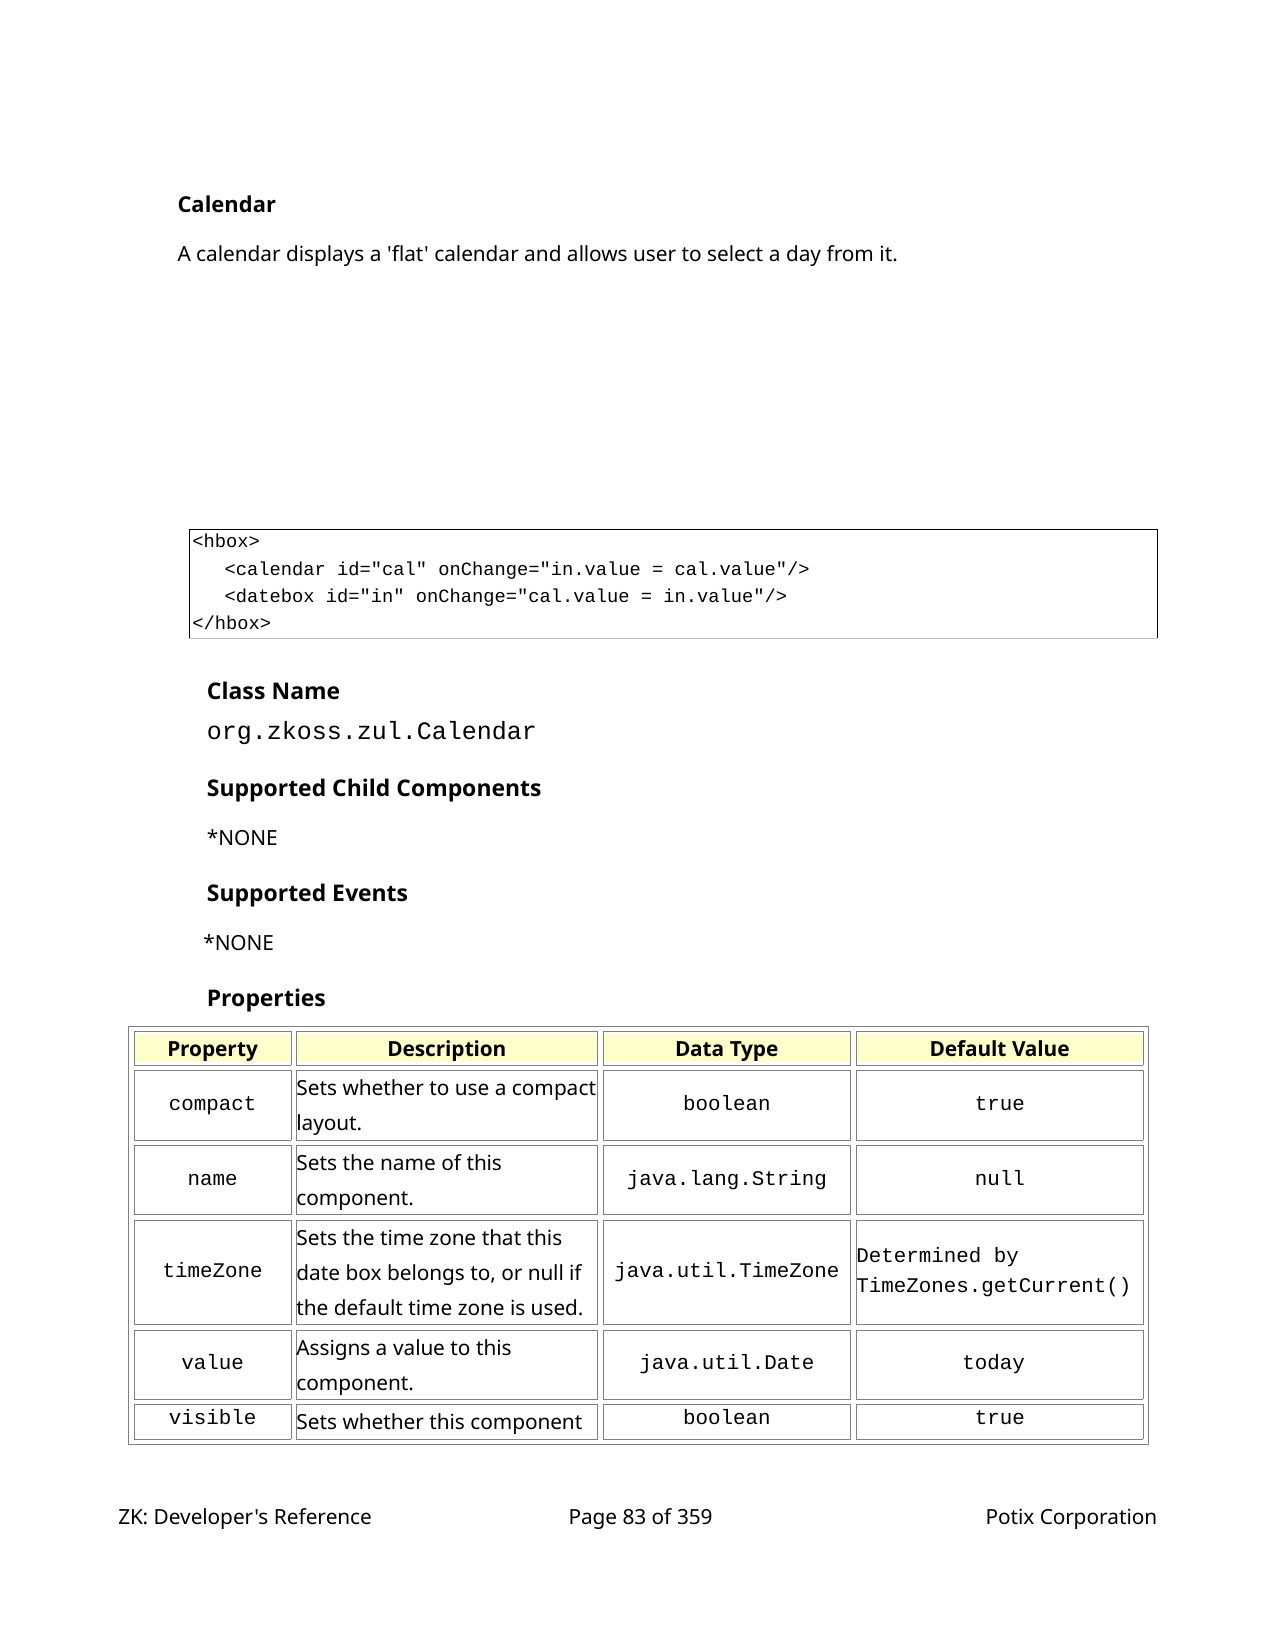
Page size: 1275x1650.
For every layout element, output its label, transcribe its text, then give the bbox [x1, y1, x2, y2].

text <datebox id="in" onChange="cal.value = in.value"/> [190, 583, 1157, 608]
table_cell value [131, 1324, 293, 1399]
text *NONE [118, 928, 1157, 957]
table_header Property [131, 1027, 293, 1065]
table_cell name [131, 1140, 293, 1214]
table_cell today [853, 1324, 1146, 1399]
table_cell java.util.Date [600, 1324, 853, 1399]
table_cell boolean [600, 1065, 853, 1140]
table_cell true [853, 1399, 1146, 1438]
table_cell Sets whether this component [293, 1399, 600, 1438]
table_cell Assigns a value to this component. [293, 1324, 600, 1399]
text *NONE [207, 823, 1157, 852]
table_cell Sets the time zone that this date box belongs to, or null if the default time zone is used. [293, 1214, 600, 1324]
table_header Default Value [853, 1027, 1146, 1065]
table_header Data Type [600, 1027, 853, 1065]
subtitle Supported Events [207, 877, 1157, 908]
table_cell java.util.TimeZone [600, 1214, 853, 1324]
table_cell Sets the name of this component. [293, 1140, 600, 1214]
subtitle Supported Child Components [207, 772, 1157, 803]
subtitle Properties [207, 982, 1157, 1013]
table_cell timeZone [131, 1214, 293, 1324]
text org.zkoss.zul.Calendar [207, 718, 1157, 747]
text </hbox> [190, 611, 1157, 638]
text A calendar displays a 'flat' calendar and allows user to select a day from it. [177, 239, 1157, 268]
subtitle Calendar [177, 189, 1157, 219]
text <hbox> [190, 530, 1157, 553]
table_cell null [853, 1140, 1146, 1214]
table_cell java.lang.String [600, 1140, 853, 1214]
table_cell true [853, 1065, 1146, 1140]
table_cell visible [131, 1399, 293, 1438]
text <calendar id="cal" onChange="in.value = cal.value"/> [190, 556, 1157, 581]
table_cell compact [131, 1065, 293, 1140]
subtitle Class Name [207, 675, 1157, 706]
table_cell Determined by TimeZones.getCurrent() [853, 1214, 1146, 1324]
table_cell Sets whether to use a compact layout. [293, 1065, 600, 1140]
table_cell boolean [600, 1399, 853, 1438]
table_header Description [293, 1027, 600, 1065]
